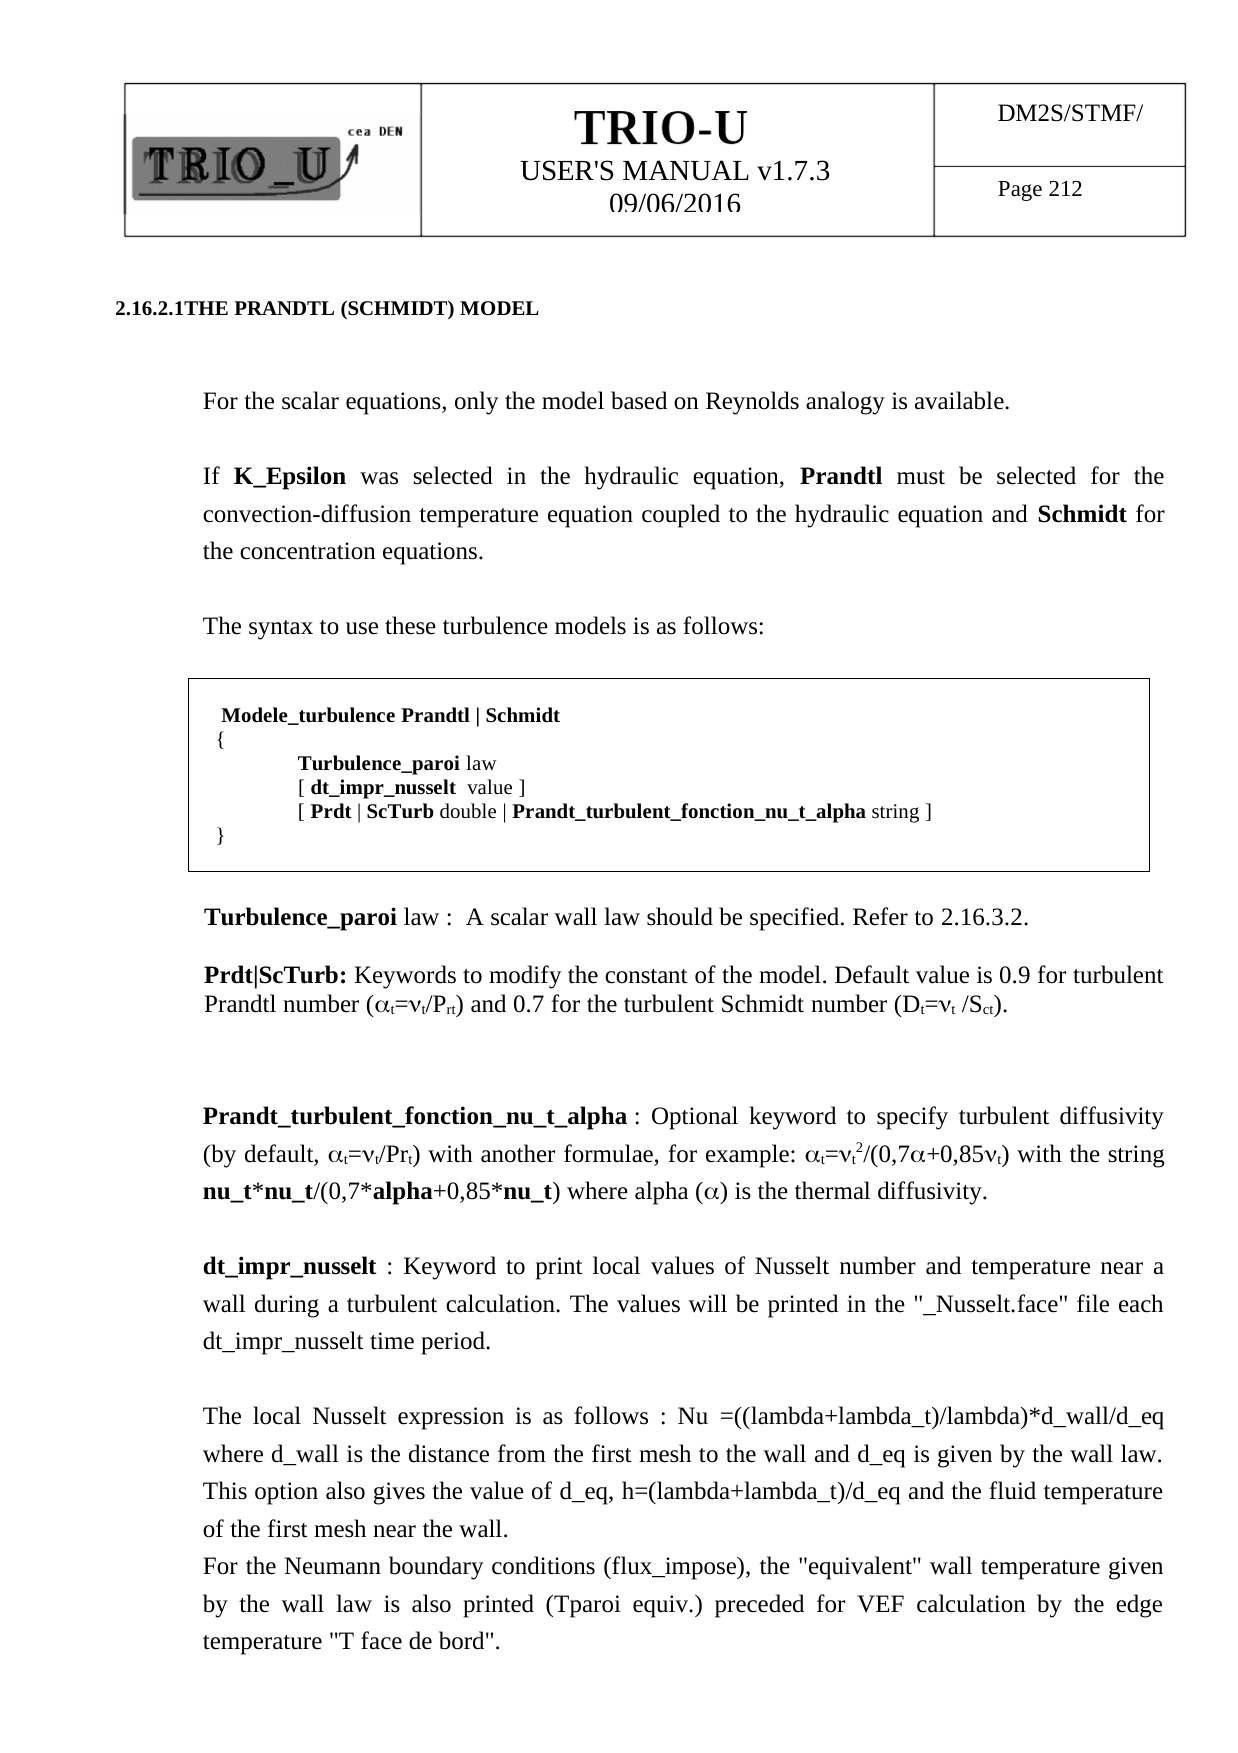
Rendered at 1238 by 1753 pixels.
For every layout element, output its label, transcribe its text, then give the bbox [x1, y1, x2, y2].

text The local Nusselt expression is as follows : Nu =((lambda+lambda_t)/lambda)*d_wall/d_eq where d_wall is the distance from the first mesh to the wall and d_eq is given by the wall law. This option also gives the value of d_eq, h=(lambda+lambda_t)/d_eq and the fluid temperature of the first mesh near the wall. [203, 1393, 1165, 1543]
text For the Neumann boundary conditions (flux_impose), the "equivalent" wall temperature given by the wall law is also printed (Tparoi equiv.) preceded for VEF calculation by the edge temperature "T face de bord". [203, 1543, 1165, 1655]
table_header Modele_turbulence Prandtl | Schmidt { Turbulence_paroi law [ dt_impr_nusselt value ] [ Prdt | ScTurb double | Prandt_turbulent_fonction_nu_t_alpha string ] } [189, 679, 1149, 871]
text dt_impr_nusselt : Keyword to print local values of Nusselt number and temperature near a wall during a turbulent calculation. The values will be printed in the "_Nusselt.face" file each dt_impr_nusselt time period. [203, 1243, 1165, 1355]
text Prdt|ScTurb: Keywords to modify the constant of the model. Default value is 0.9 for turbulent Prandtl number (t=t/Prt) and 0.7 for the turbulent Schmidt number (Dt=t /Sct). [204, 959, 1196, 1018]
text Prandt_turbulent_fonction_nu_t_alpha : Optional keyword to specify turbulent diffusivity (by default, t=t/Prt) with another formulae, for example: t=t2/(0,7+0,85t) with the string nu_t*nu_t/(0,7*alpha+0,85*nu_t) where alpha () is the thermal diffusivity. [203, 1093, 1165, 1205]
text The syntax to use these turbulence models is as follows: [203, 603, 1165, 640]
text If K_Epsilon was selected in the hydraulic equation, Prandtl must be selected for the convection-diffusion temperature equation coupled to the hydraulic equation and Schmidt for the concentration equations. [203, 453, 1165, 565]
text Turbulence_paroi law : A scalar wall law should be specified. Refer to 2.16.3.2. [115, 901, 1196, 930]
subtitle THE PRANDTL (SCHMIDT) MODEL [115, 295, 1165, 319]
text For the scalar equations, only the model based on Reynolds analogy is available. [203, 378, 1165, 415]
